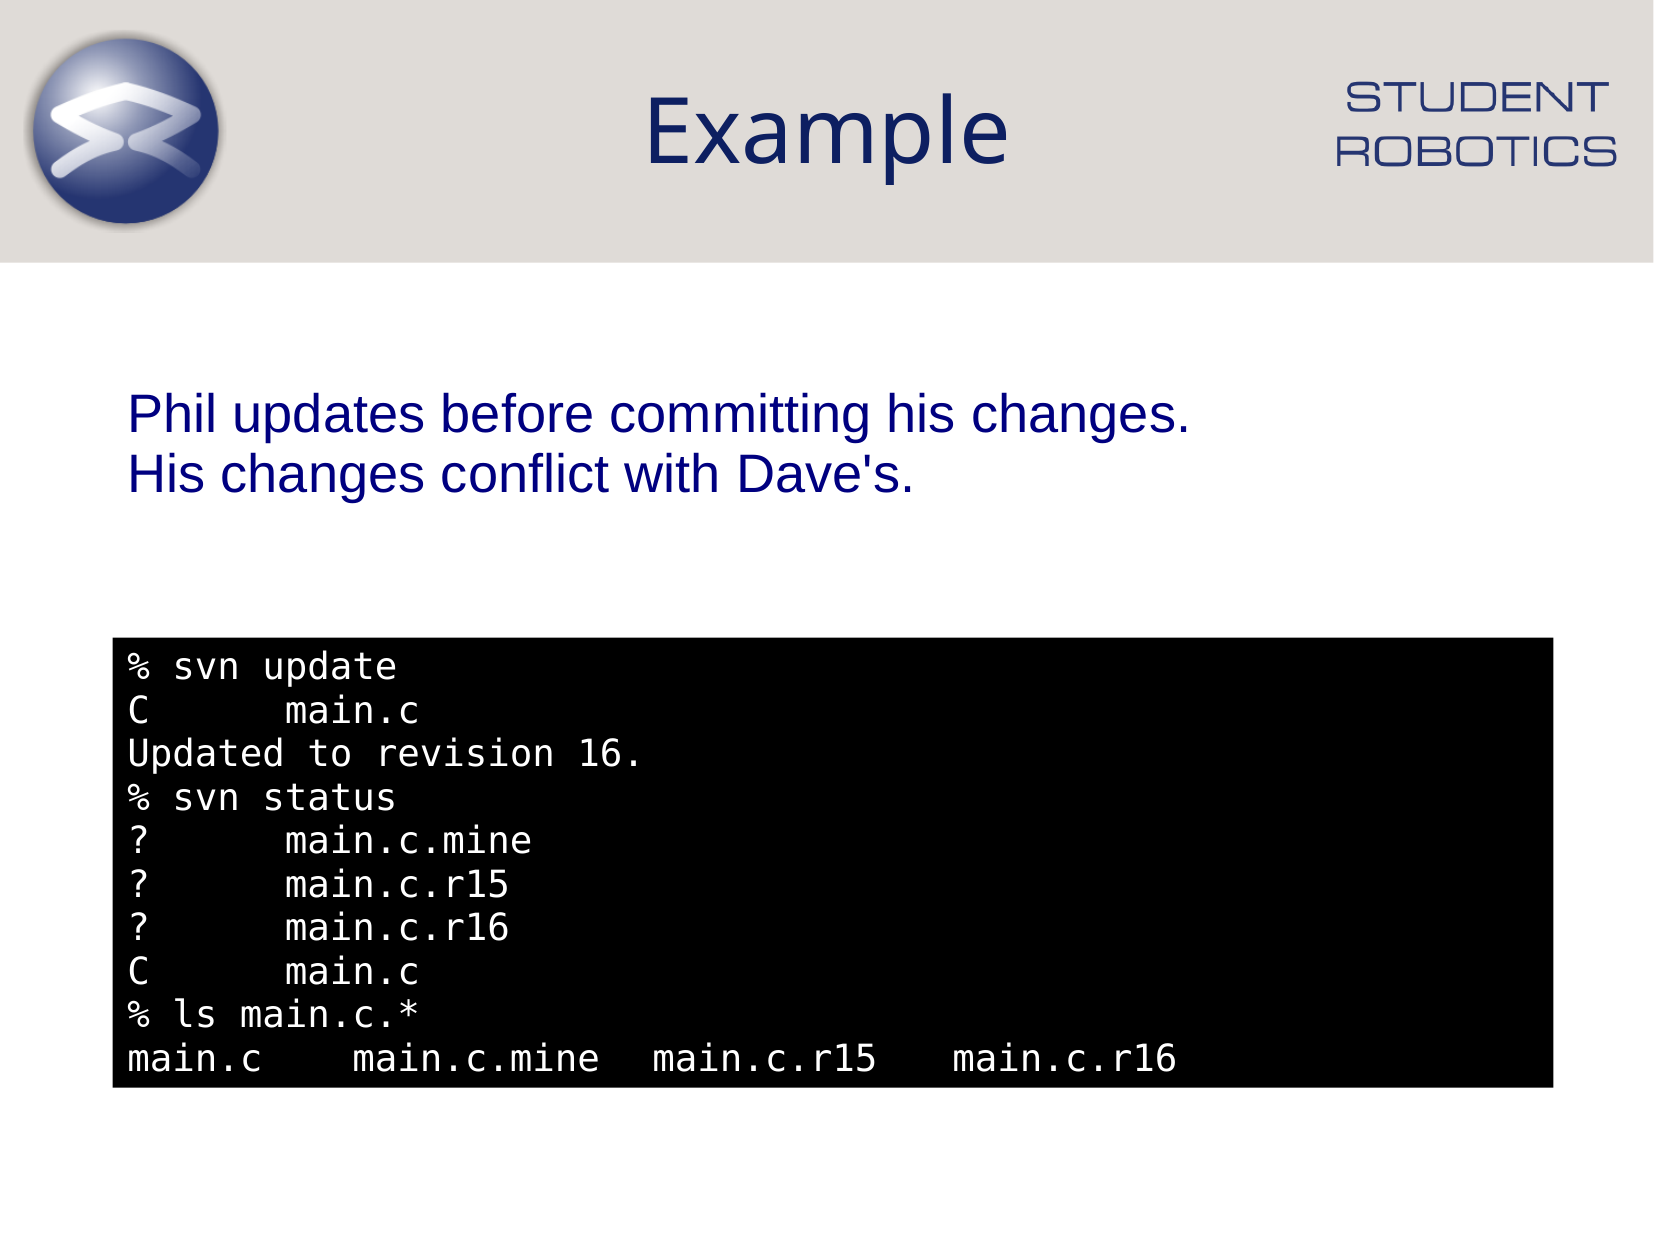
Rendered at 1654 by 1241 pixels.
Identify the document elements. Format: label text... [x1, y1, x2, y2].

picture [1571, 68, 1633, 174]
title Example [82, 7, 1571, 250]
text_box Phil updates before committing his changes. His changes conflict with Dave's. [112, 375, 1238, 526]
text_box % svn update C main.c Updated to revision 16. % svn status ? main.c.mine ? main.c.r15 ? main.c.r16 C main.c % ls main.c.* main.c main.c.mine main.c.r15 main.c.r16 [112, 637, 1554, 1088]
picture [9, 19, 82, 245]
